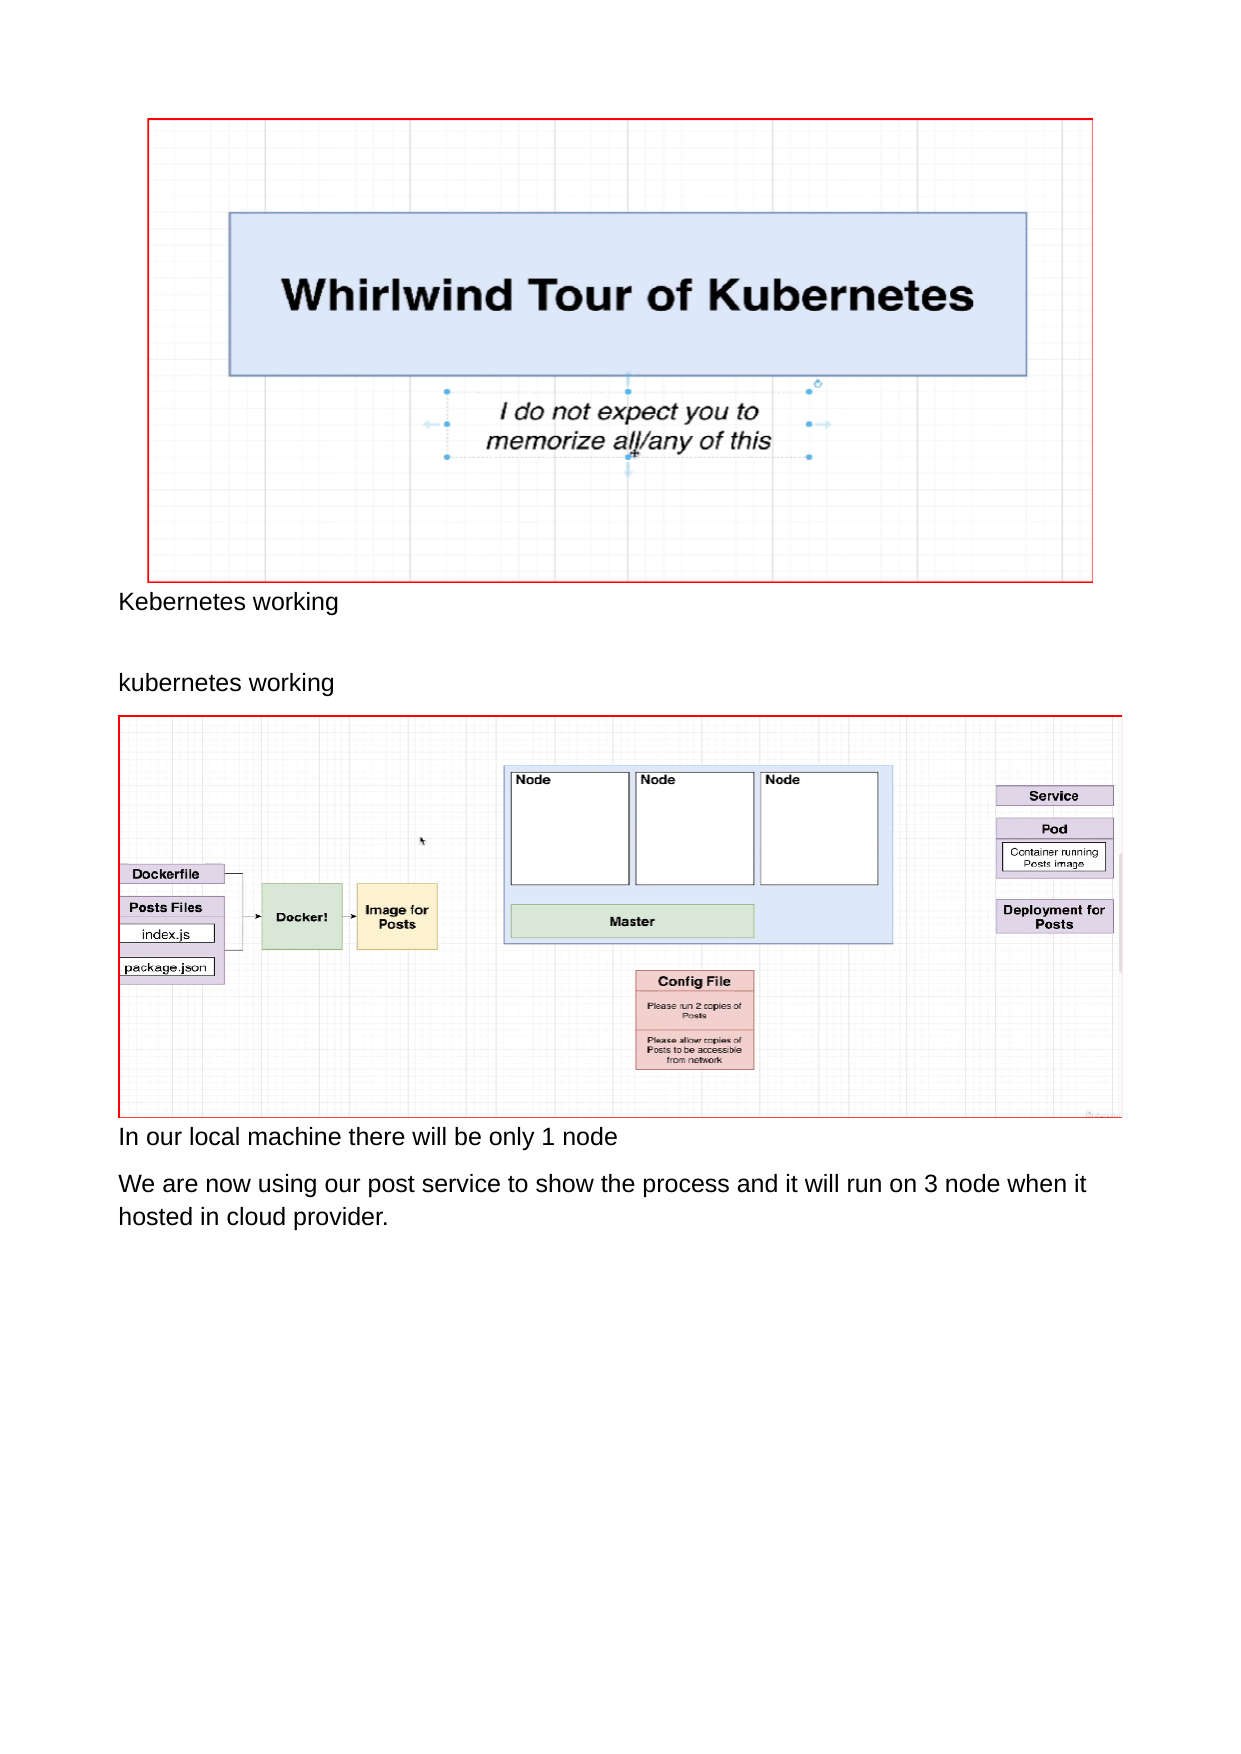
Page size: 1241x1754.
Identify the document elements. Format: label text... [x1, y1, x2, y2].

text Kebernetes working [118, 583, 1122, 649]
picture [147, 118, 1093, 583]
text In our local machine there will be only 1 node [118, 1118, 1122, 1150]
text We are now using our post service to show the process and it will run on 3 node when it hosted in cloud provider. [118, 1169, 1122, 1231]
text kubernetes working [118, 668, 1122, 696]
picture [118, 715, 1123, 1118]
